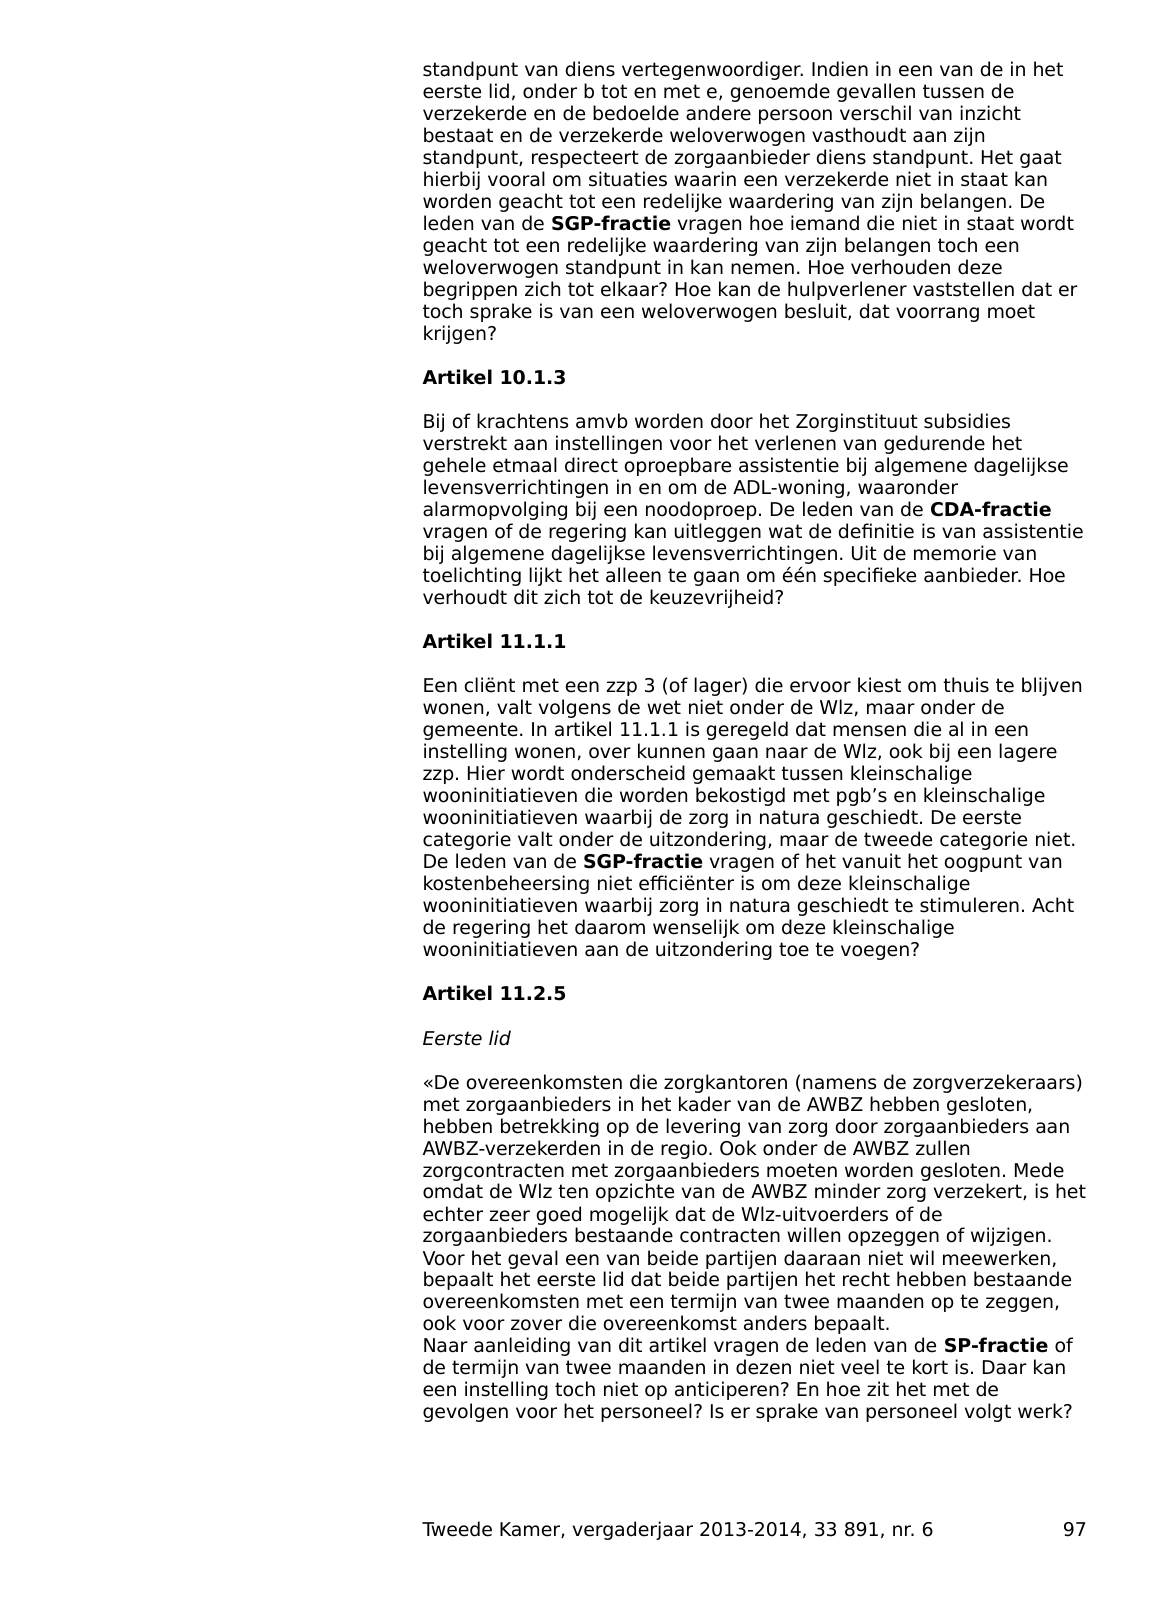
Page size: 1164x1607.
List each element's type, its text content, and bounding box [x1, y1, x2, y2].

subtitle Artikel 11.2.5 [422, 983, 1087, 1005]
text «De overeenkomsten die zorgkantoren (namens de zorgverzekeraars) met zorgaanbieders in het kader van de AWBZ hebben gesloten, hebben betrekking op de levering van zorg door zorgaanbieders aan AWBZ-verzekerden in de regio. Ook onder de AWBZ zullen zorgcontracten met zorgaanbieders moeten worden gesloten. Mede omdat de Wlz ten opzichte van de AWBZ minder zorg verzekert, is het echter zeer goed mogelijk dat de Wlz-uitvoerders of de zorgaanbieders bestaande contracten willen opzeggen of wijzigen. Voor het geval een van beide partijen daaraan niet wil meewerken, bepaalt het eerste lid dat beide partijen het recht hebben bestaande overeenkomsten met een termijn van twee maanden op te zeggen, ook voor zover die overeenkomst anders bepaalt. [422, 1072, 1087, 1335]
text Een cliënt met een zzp 3 (of lager) die ervoor kiest om thuis te blijven wonen, valt volgens de wet niet onder de Wlz, maar onder de gemeente. In artikel 11.1.1 is geregeld dat mensen die al in een instelling wonen, over kunnen gaan naar de Wlz, ook bij een lagere zzp. Hier wordt onderscheid gemaakt tussen kleinschalige wooninitiatieven die worden bekostigd met pgb’s en kleinschalige wooninitiatieven waarbij de zorg in natura geschiedt. De eerste categorie valt onder de uitzondering, maar de tweede categorie niet. De leden van de SGP-fractie vragen of het vanuit het oogpunt van kostenbeheersing niet efficiënter is om deze kleinschalige wooninitiatieven waarbij zorg in natura geschiedt te stimuleren. Acht de regering het daarom wenselijk om deze kleinschalige wooninitiatieven aan de uitzondering toe te voegen? [422, 675, 1087, 961]
subtitle Artikel 11.1.1 [422, 631, 1087, 653]
text Naar aanleiding van dit artikel vragen de leden van de SP-fractie of de termijn van twee maanden in dezen niet veel te kort is. Daar kan een instelling toch niet op anticiperen? En hoe zit het met de gevolgen voor het personeel? Is er sprake van personeel volgt werk? [422, 1335, 1087, 1423]
subtitle Artikel 10.1.3 [422, 367, 1087, 389]
text standpunt van diens vertegenwoordiger. Indien in een van de in het eerste lid, onder b tot en met e, genoemde gevallen tussen de verzekerde en de bedoelde andere persoon verschil van inzicht bestaat en de verzekerde weloverwogen vasthoudt aan zijn standpunt, respecteert de zorgaanbieder diens standpunt. Het gaat hierbij vooral om situaties waarin een verzekerde niet in staat kan worden geacht tot een redelijke waardering van zijn belangen. De leden van de SGP-fractie vragen hoe iemand die niet in staat wordt geacht tot een redelijke waardering van zijn belangen toch een weloverwogen standpunt in kan nemen. Hoe verhouden deze begrippen zich tot elkaar? Hoe kan de hulpverlener vaststellen dat er toch sprake is van een weloverwogen besluit, dat voorrang moet krijgen? [422, 59, 1087, 345]
text Bij of krachtens amvb worden door het Zorginstituut subsidies verstrekt aan instellingen voor het verlenen van gedurende het gehele etmaal direct oproepbare assistentie bij algemene dagelijkse levensverrichtingen in en om de ADL-woning, waaronder alarmopvolging bij een noodoproep. De leden van de CDA-fractie vragen of de regering kan uitleggen wat de definitie is van assistentie bij algemene dagelijkse levensverrichtingen. Uit de memorie van toelichting lijkt het alleen te gaan om één specifieke aanbieder. Hoe verhoudt dit zich tot de keuzevrijheid? [422, 411, 1087, 609]
subtitle Eerste lid [422, 1027, 1087, 1049]
